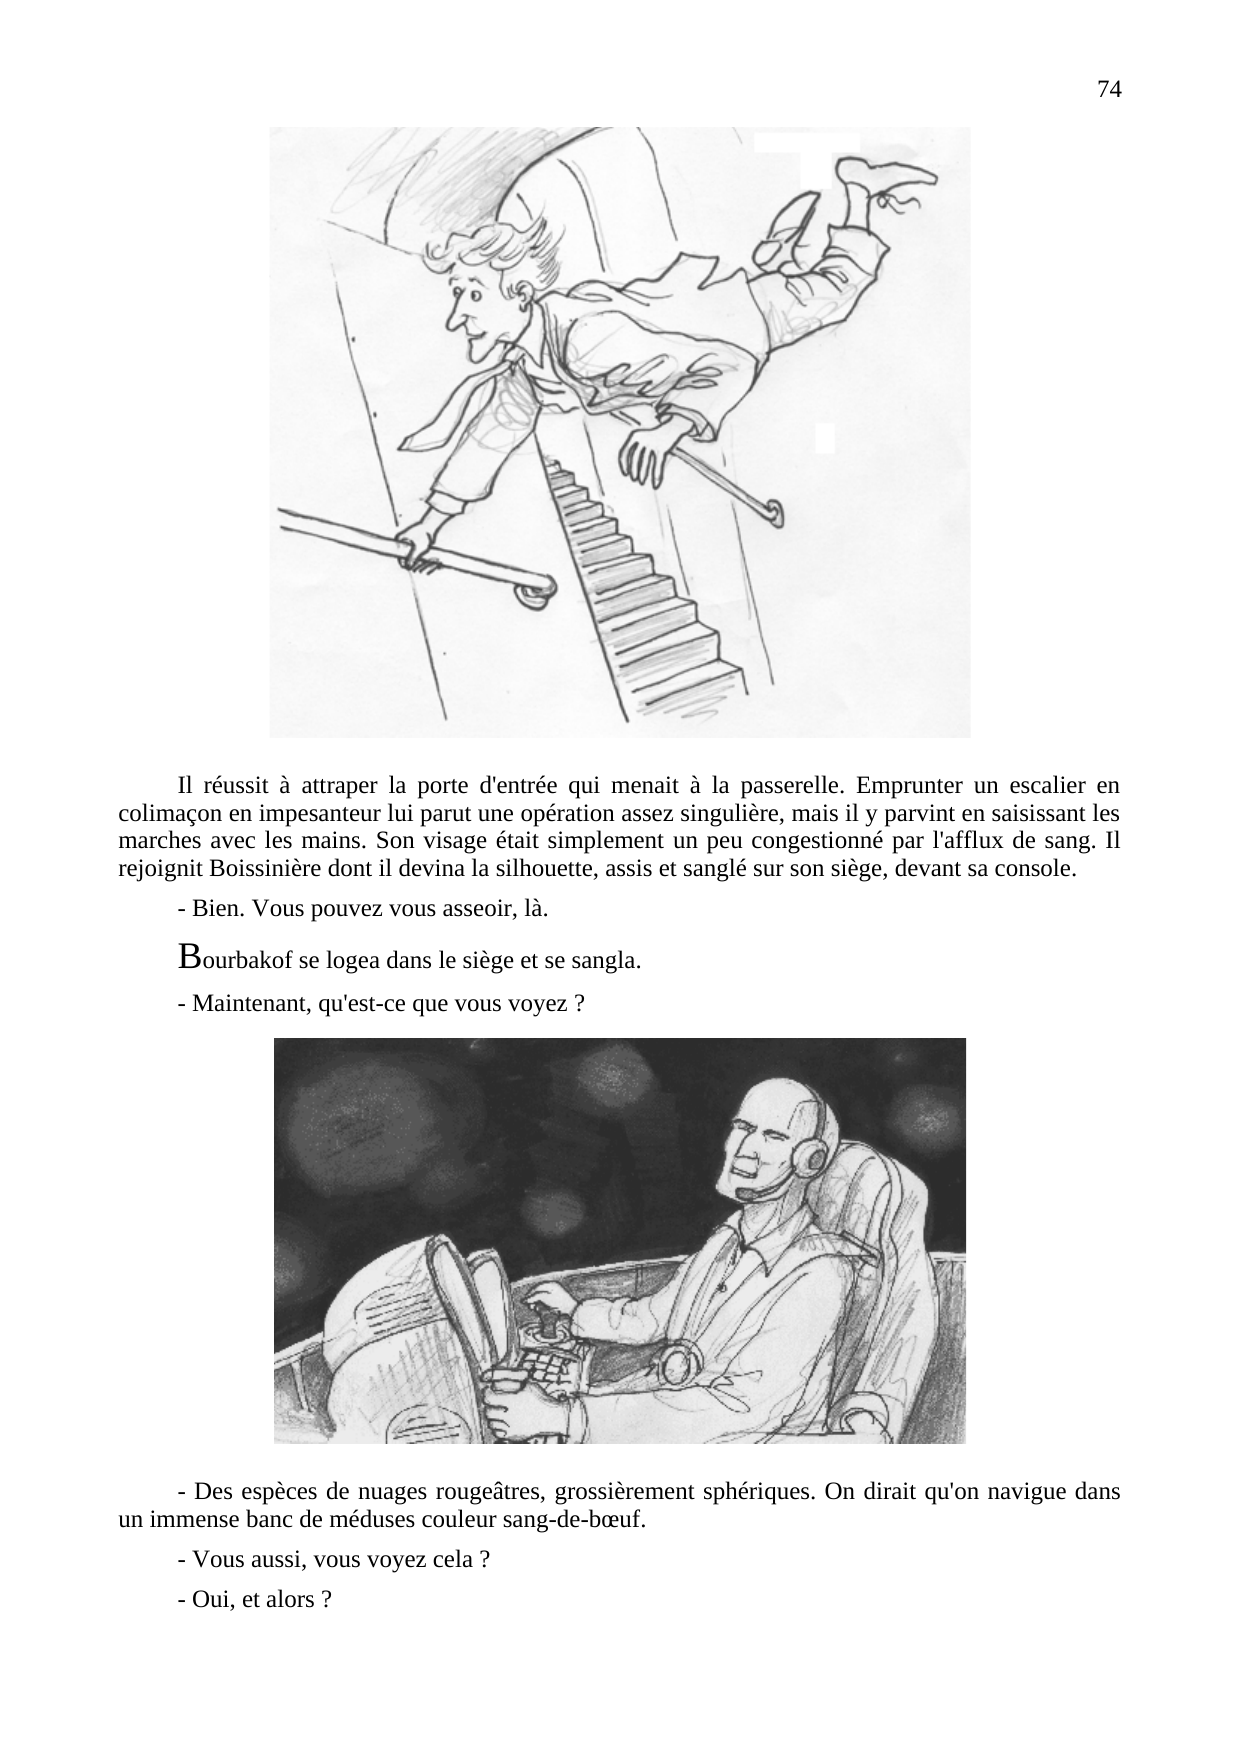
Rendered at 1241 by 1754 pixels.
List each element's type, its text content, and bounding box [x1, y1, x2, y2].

text - Bien. Vous pouvez vous asseoir, là. [118, 894, 1122, 922]
text - Vous aussi, vous voyez cela ? [118, 1545, 1122, 1573]
text - Oui, et alors ? [118, 1586, 1122, 1613]
text - Maintenant, qu'est-ce que vous voyez ? [118, 989, 1122, 1017]
picture [269, 127, 971, 738]
text - Des espèces de nuages rougeâtres, grossièrement sphériques. On dirait qu'on navigue dans un immense banc de méduses couleur sang-de-bœuf. [118, 1477, 1122, 1533]
picture [274, 1038, 967, 1444]
text Bourbakof se logea dans le siège et se sangla. [118, 935, 1122, 976]
text Il réussit à attraper la porte d'entrée qui menait à la passerelle. Emprunter un escalier en colimaçon en impesanteur lui parut une opération assez singulière, mais il y parvint en saisissant les marches avec les mains. Son visage était simplement un peu congestionné par l'afflux de sang. Il rejoignit Boissinière dont il devina la silhouette, assis et sanglé sur son siège, devant sa console. [118, 771, 1122, 882]
